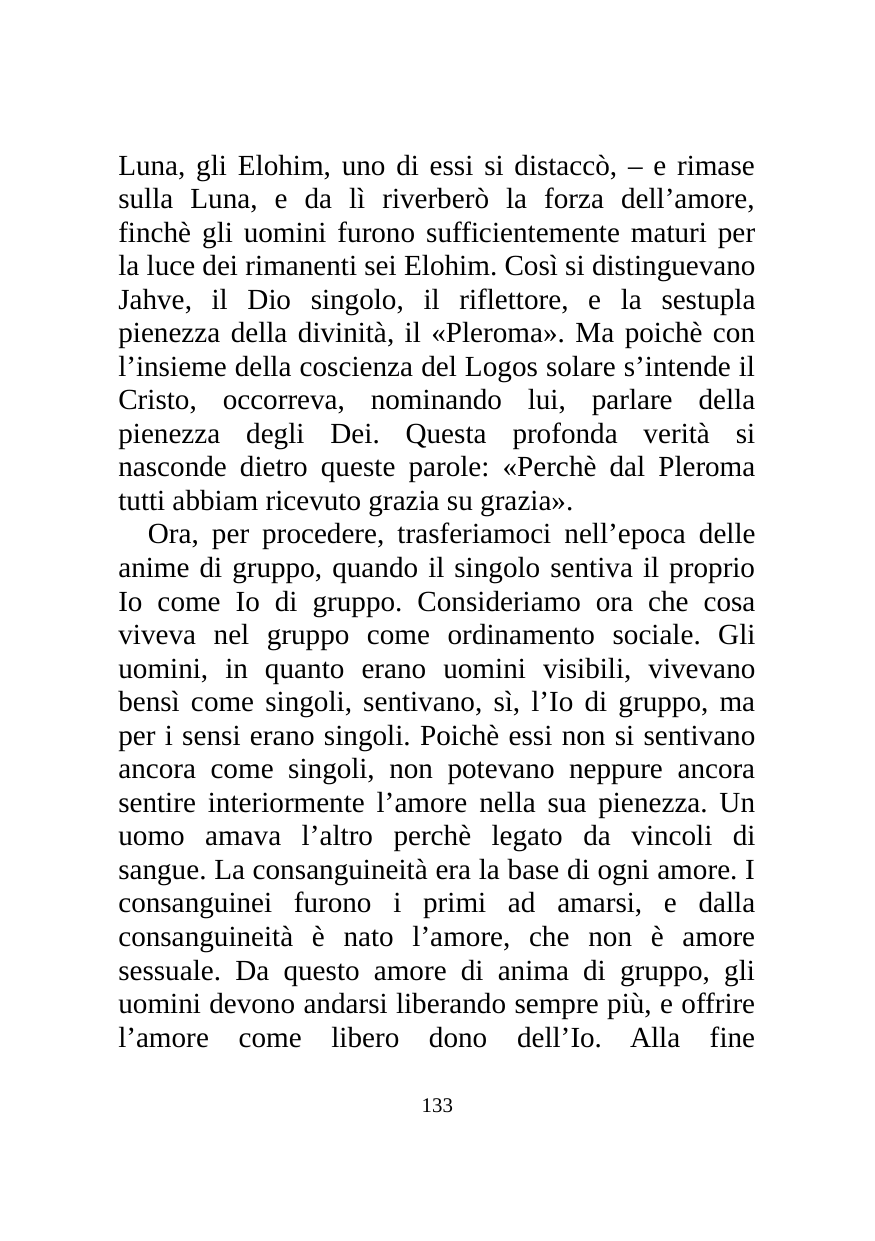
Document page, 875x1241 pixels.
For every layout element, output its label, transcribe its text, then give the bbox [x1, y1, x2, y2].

text Ora, per procedere, trasferiamoci nell’epoca delle anime di gruppo, quando il singolo sentiva il proprio Io come Io di gruppo. Consideriamo ora che cosa viveva nel gruppo come ordinamento sociale. Gli uomini, in quanto erano uomini visibili, vivevano bensì come singoli, sentivano, sì, l’Io di gruppo, ma per i sensi erano singoli. Poichè essi non si sentivano ancora come singoli, non potevano neppure ancora sentire interiormente l’amore nella sua pienezza. Un uomo amava l’altro perchè legato da vincoli di sangue. La consanguineità era la base di ogni amore. I consanguinei furono i primi ad amarsi, e dalla consanguineità è nato l’amore, che non è amore sessuale. Da questo amore di anima di gruppo, gli uomini devono andarsi liberando sempre più, e offrire l’amore come libero dono dell’Io. Alla fine [118, 517, 756, 1053]
text Luna, gli Elohim, uno di essi si distaccò, – e rimase sulla Luna, e da lì riverberò la forza dell’amore, finchè gli uomini furono sufficientemente maturi per la luce dei rimanenti sei Elohim. Così si distinguevano Jahve, il Dio singolo, il riflettore, e la sestupla pienezza della divinità, il «Pleroma». Ma poichè con l’insieme della coscienza del Logos solare s’intende il Cristo, occorreva, nominando lui, parlare della pienezza degli Dei. Questa profonda verità si nasconde dietro queste parole: «Perchè dal Pleroma tutti abbiam ricevuto grazia su grazia». [118, 148, 756, 517]
